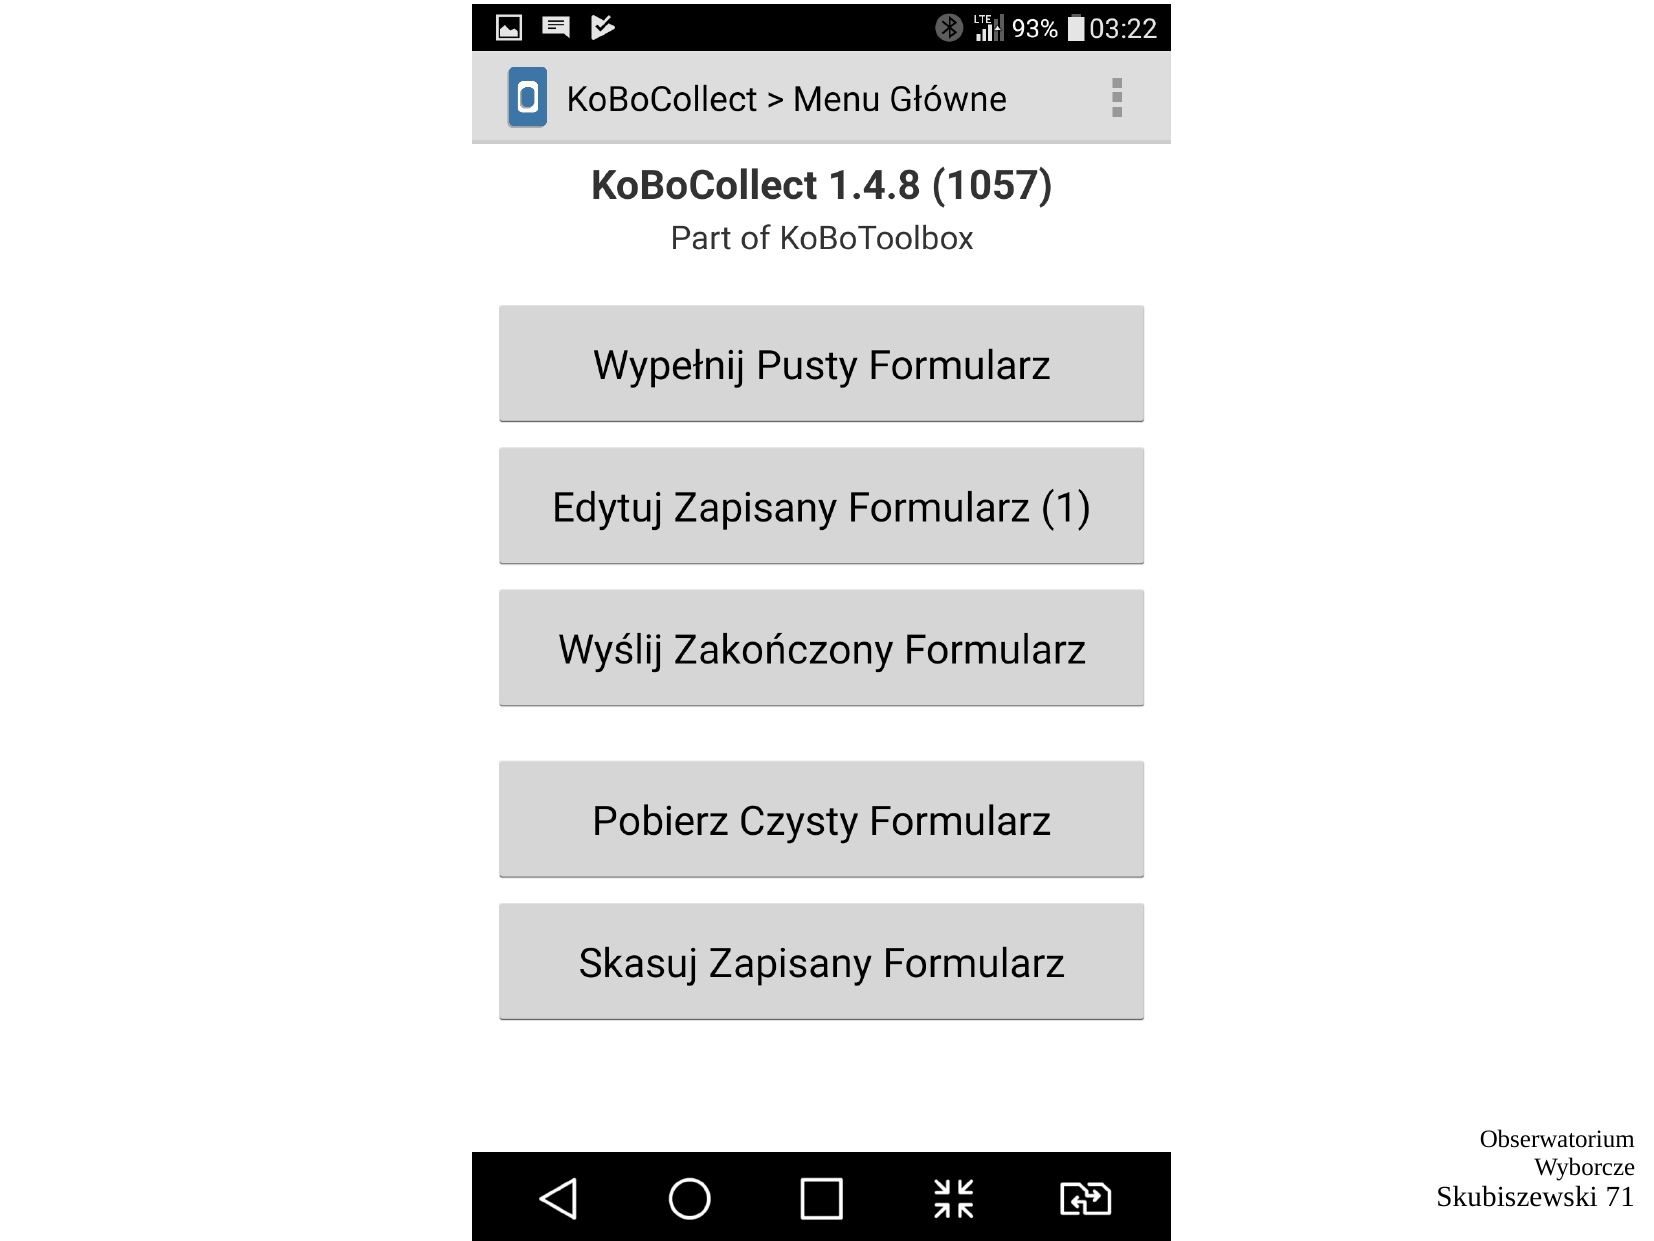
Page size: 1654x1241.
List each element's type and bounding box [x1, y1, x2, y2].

picture [472, 4, 1171, 1241]
